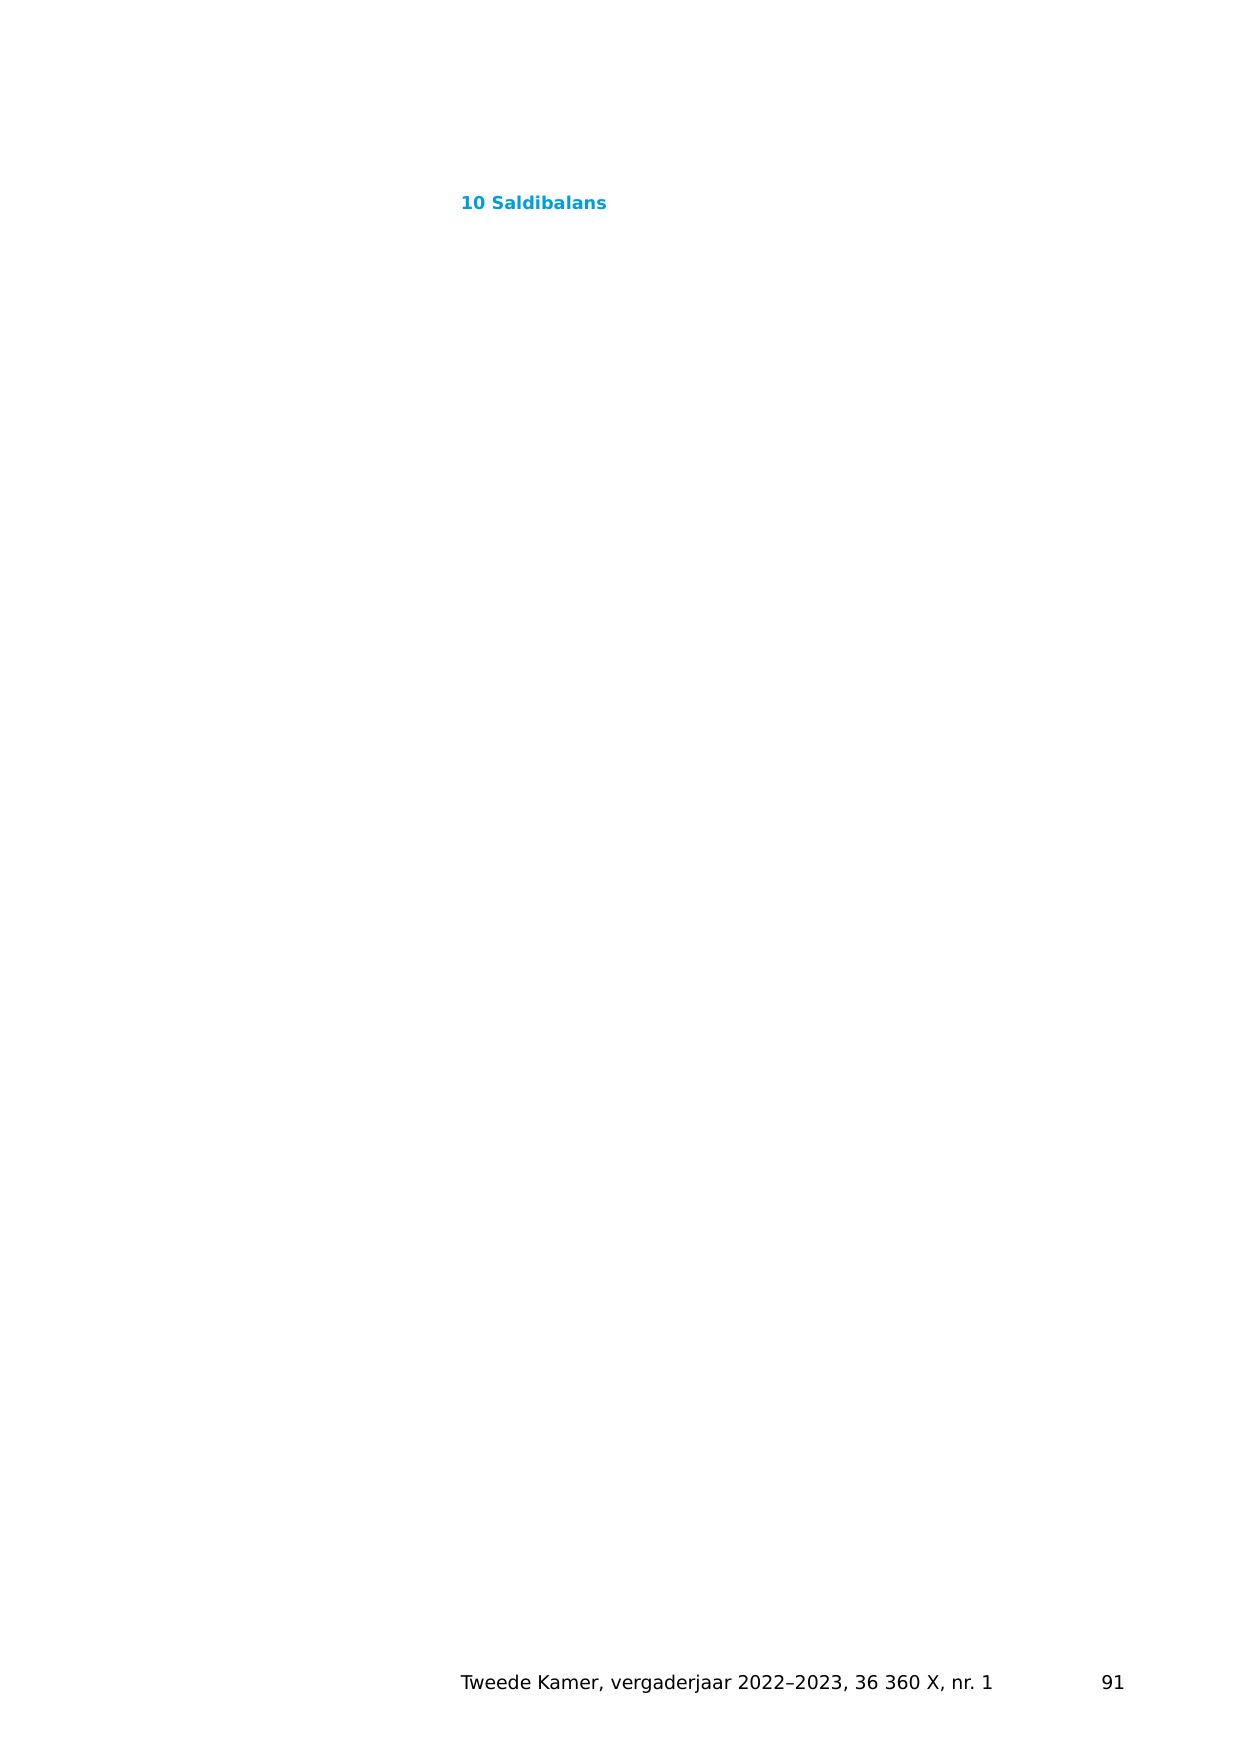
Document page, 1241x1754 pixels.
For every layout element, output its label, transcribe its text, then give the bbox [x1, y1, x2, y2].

title 10 Saldibalans [461, 191, 1125, 214]
